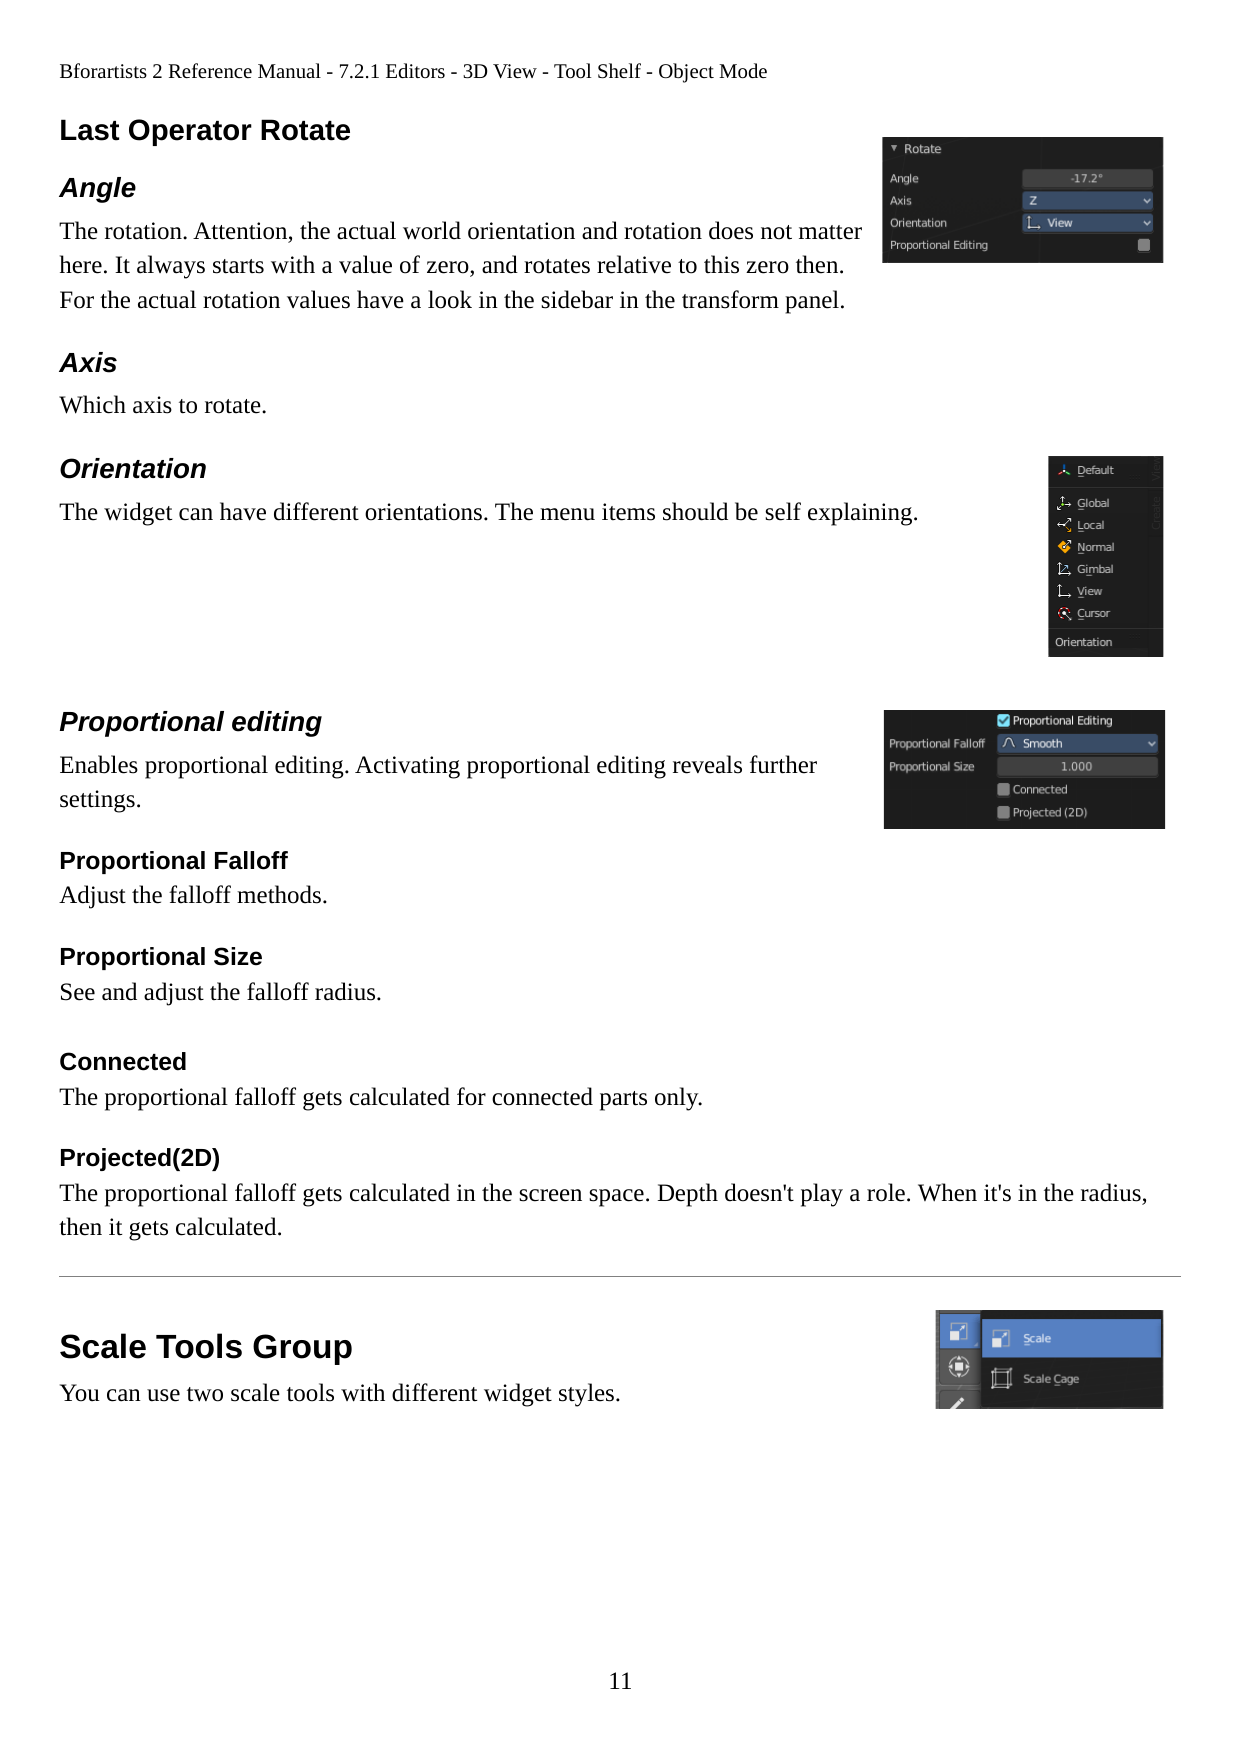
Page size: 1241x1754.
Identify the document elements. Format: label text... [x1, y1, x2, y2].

subtitle Orientation [59, 452, 1181, 484]
subtitle Projected(2D) [59, 1143, 1181, 1172]
subtitle Proportional Falloff [59, 846, 1181, 874]
text Enables proportional editing. Activating proportional editing reveals further settings. [59, 750, 883, 813]
text See and adjust the falloff radius. [59, 977, 1181, 1006]
picture [882, 137, 1164, 263]
text You can use two scale tools with different widget styles. [59, 1378, 935, 1406]
subtitle Proportional editing [59, 705, 1181, 737]
text Which axis to rotate. [59, 391, 1181, 419]
picture [1048, 456, 1164, 657]
subtitle Last Operator Rotate [59, 113, 1181, 146]
text The widget can have different orientations. The menu items should be self explaining. [59, 497, 1048, 525]
subtitle Scale Tools Group [59, 1327, 935, 1365]
text The proportional falloff gets calculated for connected parts only. [59, 1082, 1181, 1110]
text The rotation. Attention, the actual world orientation and rotation does not matter here. It always starts with a value of zero, and rotates relative to this zero then. For the actual rotation values have a look in the sidebar in the transform panel. [59, 216, 1181, 313]
text Adjust the falloff methods. [59, 881, 1181, 909]
subtitle [1164, 1327, 1181, 1365]
text The proportional falloff gets calculated in the screen space. Depth doesn't play a role. When it's in the radius, then it gets calculated. [59, 1178, 1181, 1241]
subtitle Proportional Size [59, 942, 1181, 971]
subtitle Angle [59, 171, 882, 203]
picture [883, 710, 1166, 829]
subtitle Axis [59, 346, 1181, 378]
picture [935, 1310, 1164, 1409]
subtitle [1164, 171, 1181, 203]
subtitle Connected [59, 1047, 1181, 1075]
